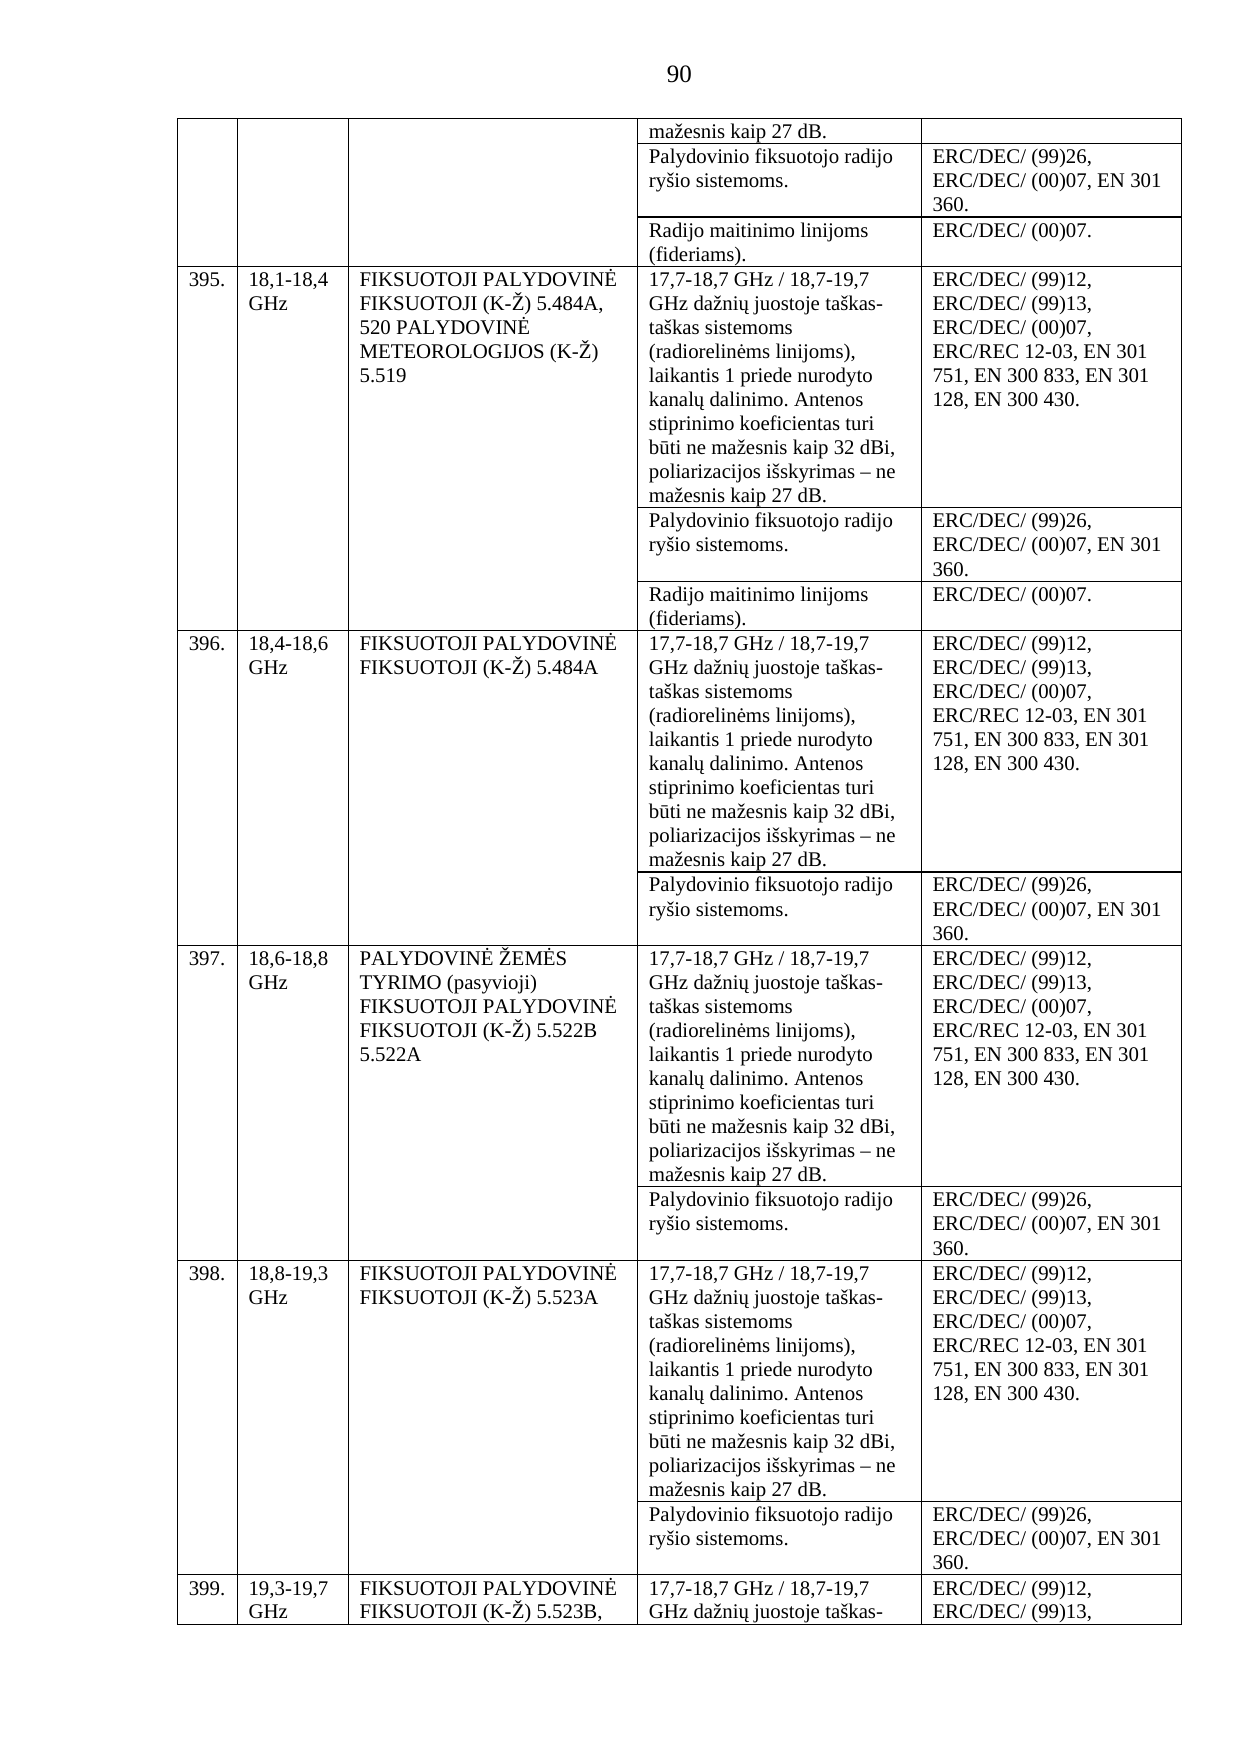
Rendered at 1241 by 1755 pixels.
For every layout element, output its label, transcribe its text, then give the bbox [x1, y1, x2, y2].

table_cell 17,7-18,7 GHz / 18,7-19,7 GHz dažnių juostoje taškas- taškas sistemoms (radiorelinėms linijoms), laikantis 1 priede nurodyto kanalų dalinimo. Antenos stiprinimo koeficientas turi būti ne mažesnis kaip 32 dBi, poliarizacijos išskyrimas – ne mažesnis kaip 27 dB. [638, 1261, 921, 1501]
table_cell FIKSUOTOJI PALYDOVINĖ FIKSUOTOJI (K-Ž) 5.523A [349, 1261, 637, 1574]
table_cell PALYDOVINĖ ŽEMĖS TYRIMO (pasyvioji) FIKSUOTOJI PALYDOVINĖ FIKSUOTOJI (K-Ž) 5.522B 5.522A [349, 946, 637, 1259]
table_cell ERC/DEC/ (99)12, ERC/DEC/ (99)13, [922, 1575, 1181, 1623]
table_cell Palydovinio fiksuotojo radijo ryšio sistemoms. [638, 144, 921, 216]
table_cell [238, 119, 348, 266]
table_cell [349, 119, 637, 266]
table_cell Palydovinio fiksuotojo radijo ryšio sistemoms. [638, 508, 921, 581]
table_cell ERC/DEC/ (00)07. [922, 582, 1181, 630]
table_cell 395. [178, 267, 237, 630]
table_cell 18,4-18,6 GHz [238, 631, 348, 944]
table_cell Palydovinio fiksuotojo radijo ryšio sistemoms. [638, 1502, 921, 1574]
table_cell Radijo maitinimo linijoms (fideriams). [638, 582, 921, 630]
table_cell ERC/DEC/ (00)07. [922, 218, 1181, 266]
table_cell ERC/DEC/ (99)26, ERC/DEC/ (00)07, EN 301 360. [922, 1502, 1181, 1574]
table_cell 399. [178, 1575, 237, 1623]
table_cell FIKSUOTOJI PALYDOVINĖ FIKSUOTOJI (K-Ž) 5.484A [349, 631, 637, 944]
table_cell Palydovinio fiksuotojo radijo ryšio sistemoms. [638, 873, 921, 944]
table_cell mažesnis kaip 27 dB. [638, 119, 921, 143]
table_cell ERC/DEC/ (99)26, ERC/DEC/ (00)07, EN 301 360. [922, 508, 1181, 581]
table_cell 17,7-18,7 GHz / 18,7-19,7 GHz dažnių juostoje taškas- [638, 1575, 921, 1623]
table_cell 17,7-18,7 GHz / 18,7-19,7 GHz dažnių juostoje taškas- taškas sistemoms (radiorelinėms linijoms), laikantis 1 priede nurodyto kanalų dalinimo. Antenos stiprinimo koeficientas turi būti ne mažesnis kaip 32 dBi, poliarizacijos išskyrimas – ne mažesnis kaip 27 dB. [638, 267, 921, 507]
table_cell 18,8-19,3 GHz [238, 1261, 348, 1574]
table_cell 18,6-18,8 GHz [238, 946, 348, 1259]
table_cell ERC/DEC/ (99)26, ERC/DEC/ (00)07, EN 301 360. [922, 873, 1181, 944]
table_cell 17,7-18,7 GHz / 18,7-19,7 GHz dažnių juostoje taškas- taškas sistemoms (radiorelinėms linijoms), laikantis 1 priede nurodyto kanalų dalinimo. Antenos stiprinimo koeficientas turi būti ne mažesnis kaip 32 dBi, poliarizacijos išskyrimas – ne mažesnis kaip 27 dB. [638, 631, 921, 871]
table_cell [178, 119, 237, 266]
table_cell 396. [178, 631, 237, 944]
table_cell ERC/DEC/ (99)12, ERC/DEC/ (99)13, ERC/DEC/ (00)07, ERC/REC 12-03, EN 301 751, EN 300 833, EN 301 128, EN 300 430. [922, 631, 1181, 871]
table_cell Palydovinio fiksuotojo radijo ryšio sistemoms. [638, 1187, 921, 1259]
table_cell [922, 119, 1181, 143]
table_cell 18,1-18,4 GHz [238, 267, 348, 630]
table_cell ERC/DEC/ (99)12, ERC/DEC/ (99)13, ERC/DEC/ (00)07, ERC/REC 12-03, EN 301 751, EN 300 833, EN 301 128, EN 300 430. [922, 267, 1181, 507]
table_cell ERC/DEC/ (99)26, ERC/DEC/ (00)07, EN 301 360. [922, 1187, 1181, 1259]
table_cell ERC/DEC/ (99)12, ERC/DEC/ (99)13, ERC/DEC/ (00)07, ERC/REC 12-03, EN 301 751, EN 300 833, EN 301 128, EN 300 430. [922, 946, 1181, 1186]
table_cell 19,3-19,7 GHz [238, 1575, 348, 1623]
table_cell 397. [178, 946, 237, 1259]
table_cell FIKSUOTOJI PALYDOVINĖ FIKSUOTOJI (K-Ž) 5.484A, 520 PALYDOVINĖ METEOROLOGIJOS (K-Ž) 5.519 [349, 267, 637, 630]
table_cell 398. [178, 1261, 237, 1574]
table_cell FIKSUOTOJI PALYDOVINĖ FIKSUOTOJI (K-Ž) 5.523B, [349, 1575, 637, 1623]
table_cell Radijo maitinimo linijoms (fideriams). [638, 218, 921, 266]
table_cell 17,7-18,7 GHz / 18,7-19,7 GHz dažnių juostoje taškas- taškas sistemoms (radiorelinėms linijoms), laikantis 1 priede nurodyto kanalų dalinimo. Antenos stiprinimo koeficientas turi būti ne mažesnis kaip 32 dBi, poliarizacijos išskyrimas – ne mažesnis kaip 27 dB. [638, 946, 921, 1186]
table_cell ERC/DEC/ (99)12, ERC/DEC/ (99)13, ERC/DEC/ (00)07, ERC/REC 12-03, EN 301 751, EN 300 833, EN 301 128, EN 300 430. [922, 1261, 1181, 1501]
table_cell ERC/DEC/ (99)26, ERC/DEC/ (00)07, EN 301 360. [922, 144, 1181, 216]
